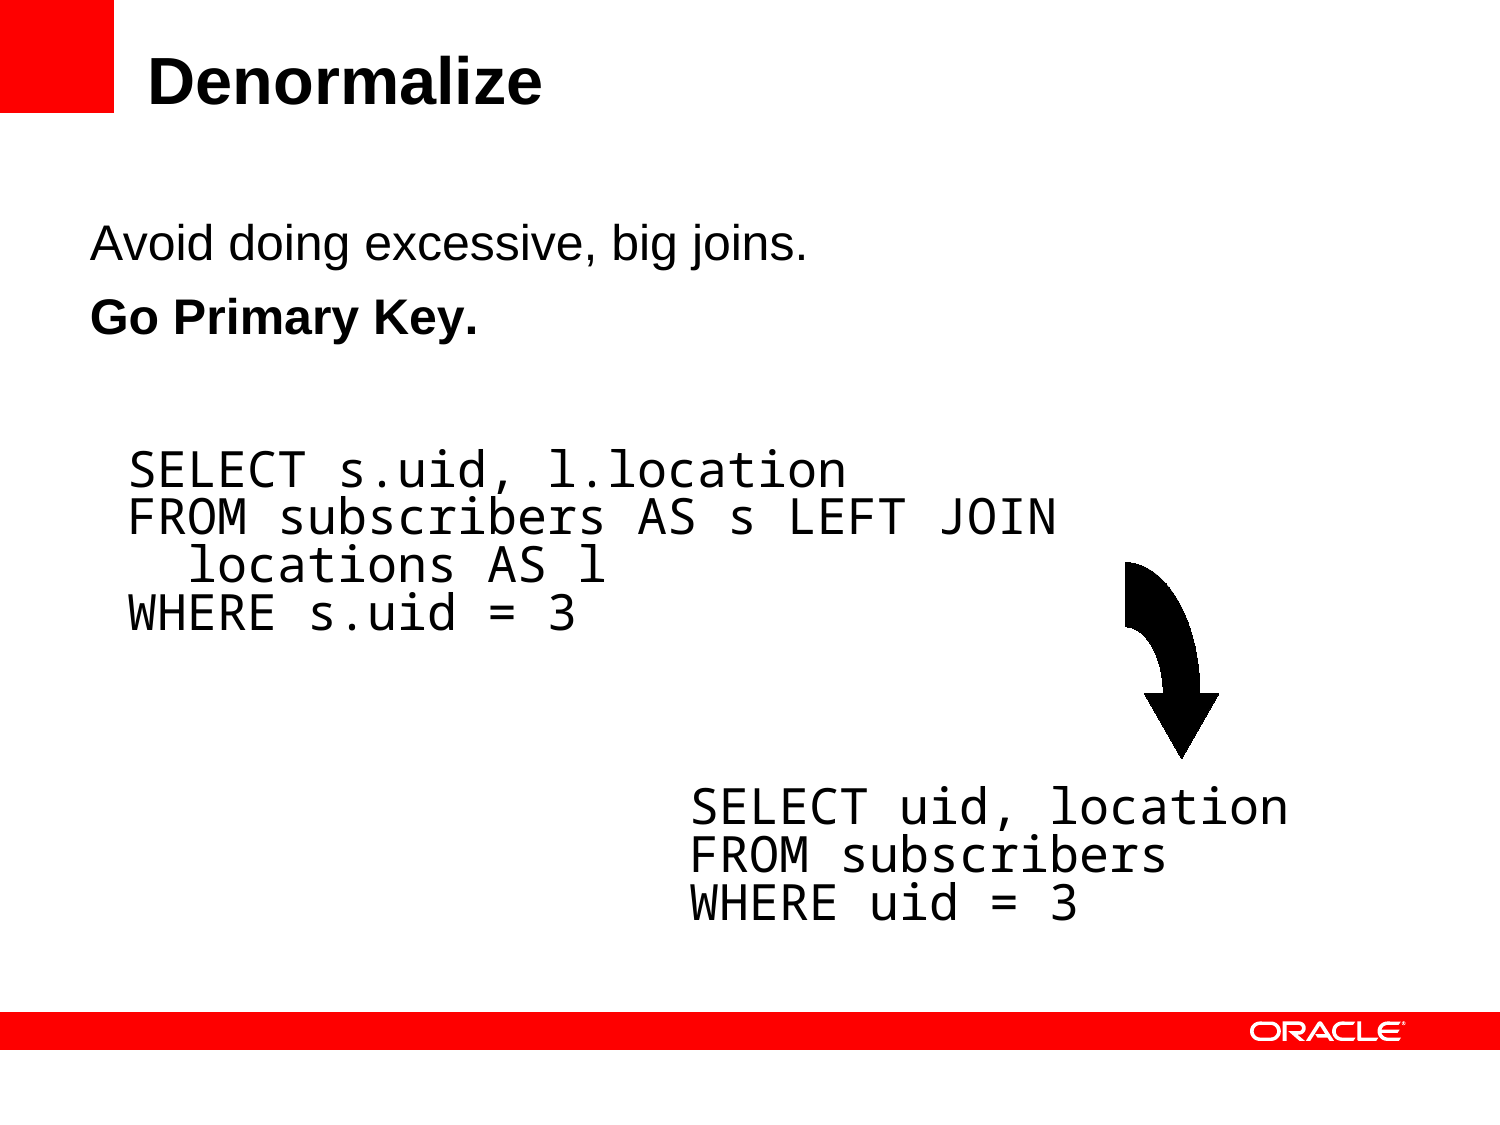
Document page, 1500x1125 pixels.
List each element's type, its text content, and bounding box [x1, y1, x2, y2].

picture [0, 0, 114, 113]
text_box SELECT s.uid, l.location FROM subscribers AS s LEFT JOIN locations AS l WHERE s.uid = 3 [112, 441, 1088, 648]
text_box Avoid doing excessive, big joins. Go Primary Key. [75, 202, 901, 353]
title Denormalize [147, 8, 1392, 119]
text_box SELECT uid, location FROM subscribers WHERE uid = 3 [675, 778, 1306, 938]
picture [0, 1012, 1500, 1050]
text_box [1125, 562, 1219, 759]
